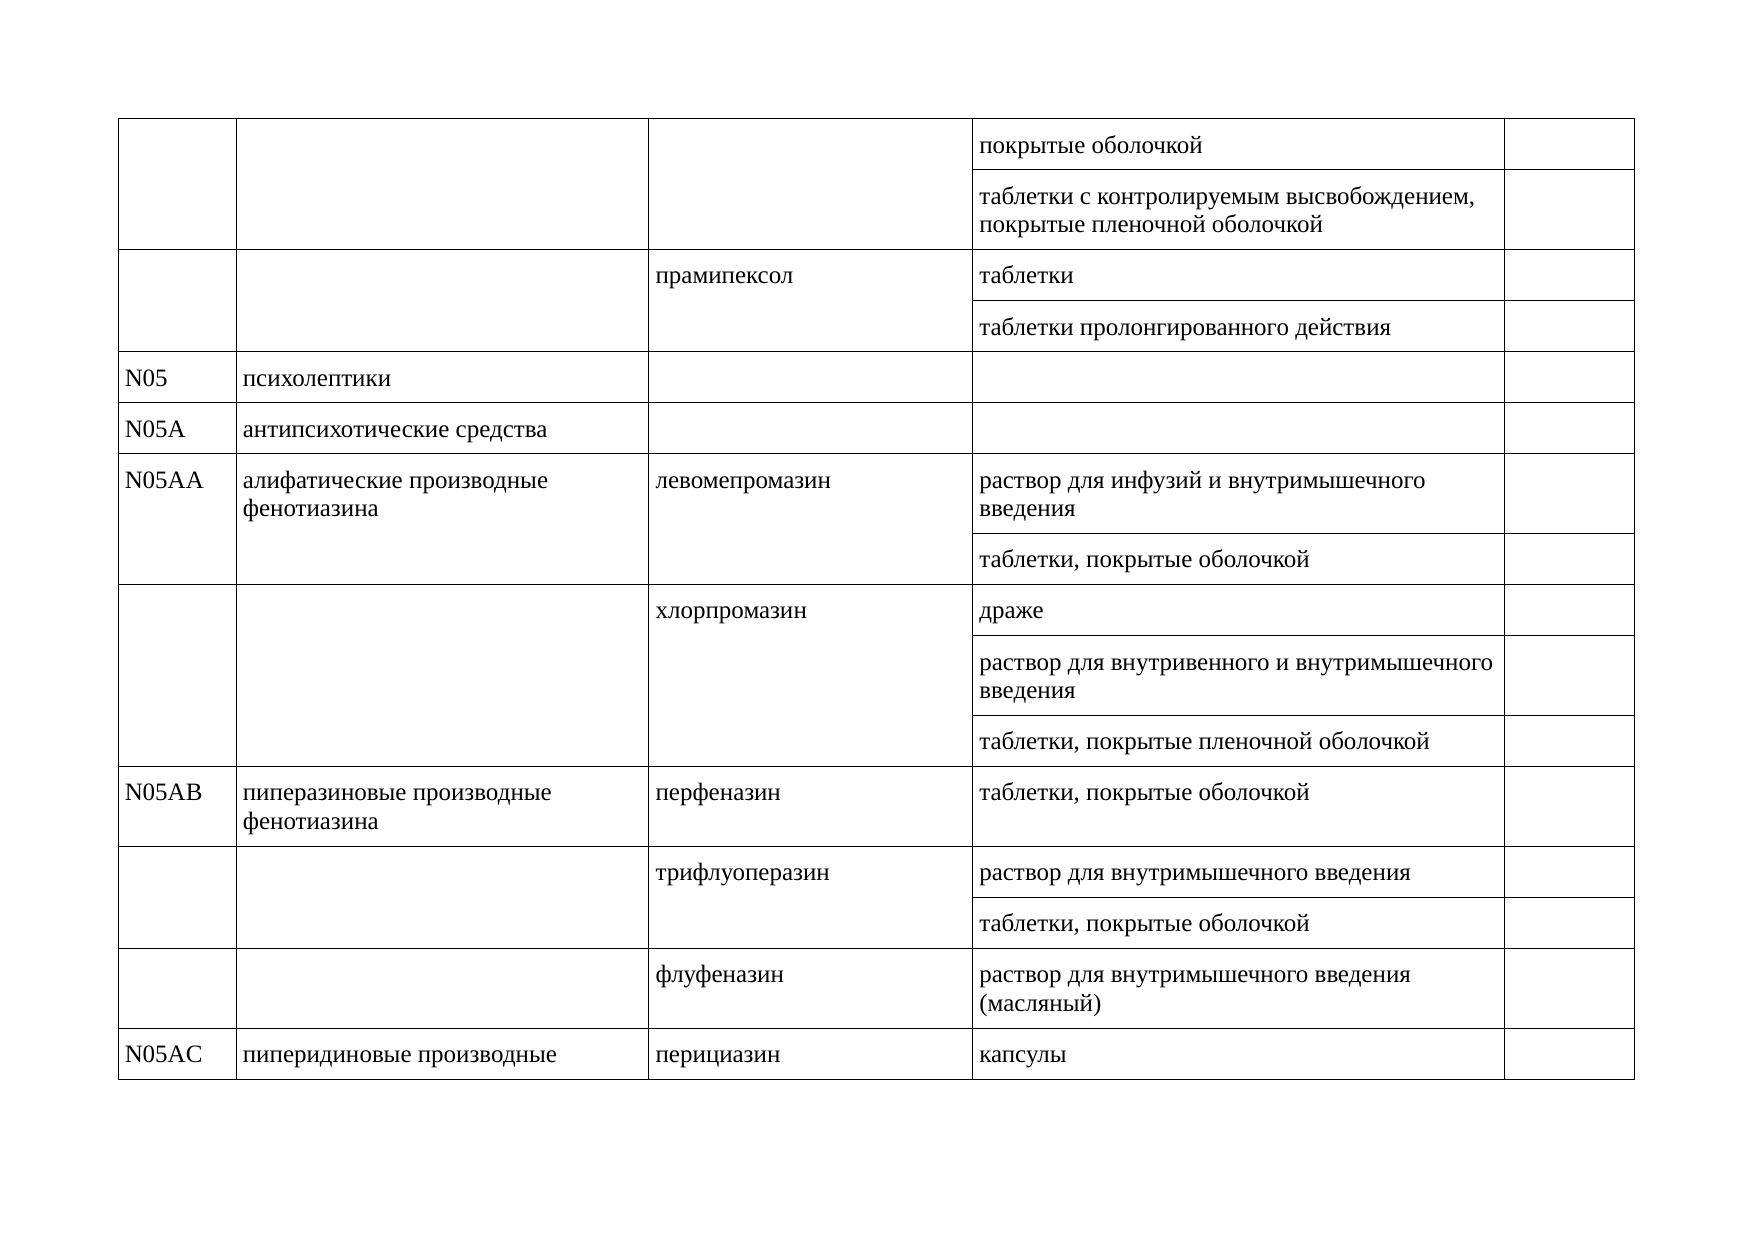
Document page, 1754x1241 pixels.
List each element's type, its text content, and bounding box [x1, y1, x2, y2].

table_cell [237, 949, 648, 1027]
table_cell капсулы [973, 1029, 1504, 1078]
table_cell [1505, 1029, 1634, 1078]
table_cell [237, 585, 648, 766]
table_cell [973, 352, 1504, 402]
table_cell [119, 949, 236, 1027]
table_cell [1505, 898, 1634, 948]
table_cell [1505, 454, 1634, 533]
table_cell [1505, 301, 1634, 351]
table_cell [1505, 949, 1634, 1027]
table_cell [119, 847, 236, 948]
table_cell [1505, 403, 1634, 453]
table_cell антипсихотические средства [237, 403, 648, 453]
table_cell [1505, 847, 1634, 897]
table_cell [1505, 636, 1634, 715]
table_cell [1505, 250, 1634, 300]
table_cell [119, 585, 236, 766]
table_cell [119, 119, 236, 249]
table_cell алифатические производные фенотиазина [237, 454, 648, 584]
table_cell [119, 250, 236, 351]
table_cell хлорпромазин [649, 585, 972, 766]
table_cell раствор для инфузий и внутримышечного введения [973, 454, 1504, 533]
table_cell таблетки, покрытые оболочкой [973, 534, 1504, 584]
table_cell пиперазиновые производные фенотиазина [237, 767, 648, 846]
table_cell [1505, 716, 1634, 766]
table_cell покрытые оболочкой [973, 119, 1504, 169]
table_cell [1505, 767, 1634, 846]
table_cell таблетки пролонгированного действия [973, 301, 1504, 351]
table_cell [237, 847, 648, 948]
table_cell [1505, 352, 1634, 402]
table_cell [1505, 585, 1634, 635]
table_cell таблетки [973, 250, 1504, 300]
table_cell N05A [119, 403, 236, 453]
table_cell таблетки, покрытые пленочной оболочкой [973, 716, 1504, 766]
table_cell таблетки с контролируемым высвобождением, покрытые пленочной оболочкой [973, 170, 1504, 249]
table_cell N05 [119, 352, 236, 402]
table_cell пиперидиновые производные [237, 1029, 648, 1078]
table_cell прамипексол [649, 250, 972, 351]
table_cell драже [973, 585, 1504, 635]
table_cell N05AB [119, 767, 236, 846]
table_cell N05AA [119, 454, 236, 584]
table_cell раствор для внутримышечного введения [973, 847, 1504, 897]
table_cell раствор для внутривенного и внутримышечного введения [973, 636, 1504, 715]
table_cell трифлуоперазин [649, 847, 972, 948]
table_cell [237, 250, 648, 351]
table_cell [973, 403, 1504, 453]
table_cell [649, 119, 972, 249]
table_cell N05AC [119, 1029, 236, 1078]
table_cell [1505, 170, 1634, 249]
table_cell [237, 119, 648, 249]
table_cell перициазин [649, 1029, 972, 1078]
table_cell левомепромазин [649, 454, 972, 584]
table_cell психолептики [237, 352, 648, 402]
table_cell [1505, 534, 1634, 584]
table_cell таблетки, покрытые оболочкой [973, 898, 1504, 948]
table_cell перфеназин [649, 767, 972, 846]
table_cell [649, 352, 972, 402]
table_cell [649, 403, 972, 453]
table_cell таблетки, покрытые оболочкой [973, 767, 1504, 846]
table_cell флуфеназин [649, 949, 972, 1027]
table_cell раствор для внутримышечного введения (масляный) [973, 949, 1504, 1027]
table_cell [1505, 119, 1634, 169]
